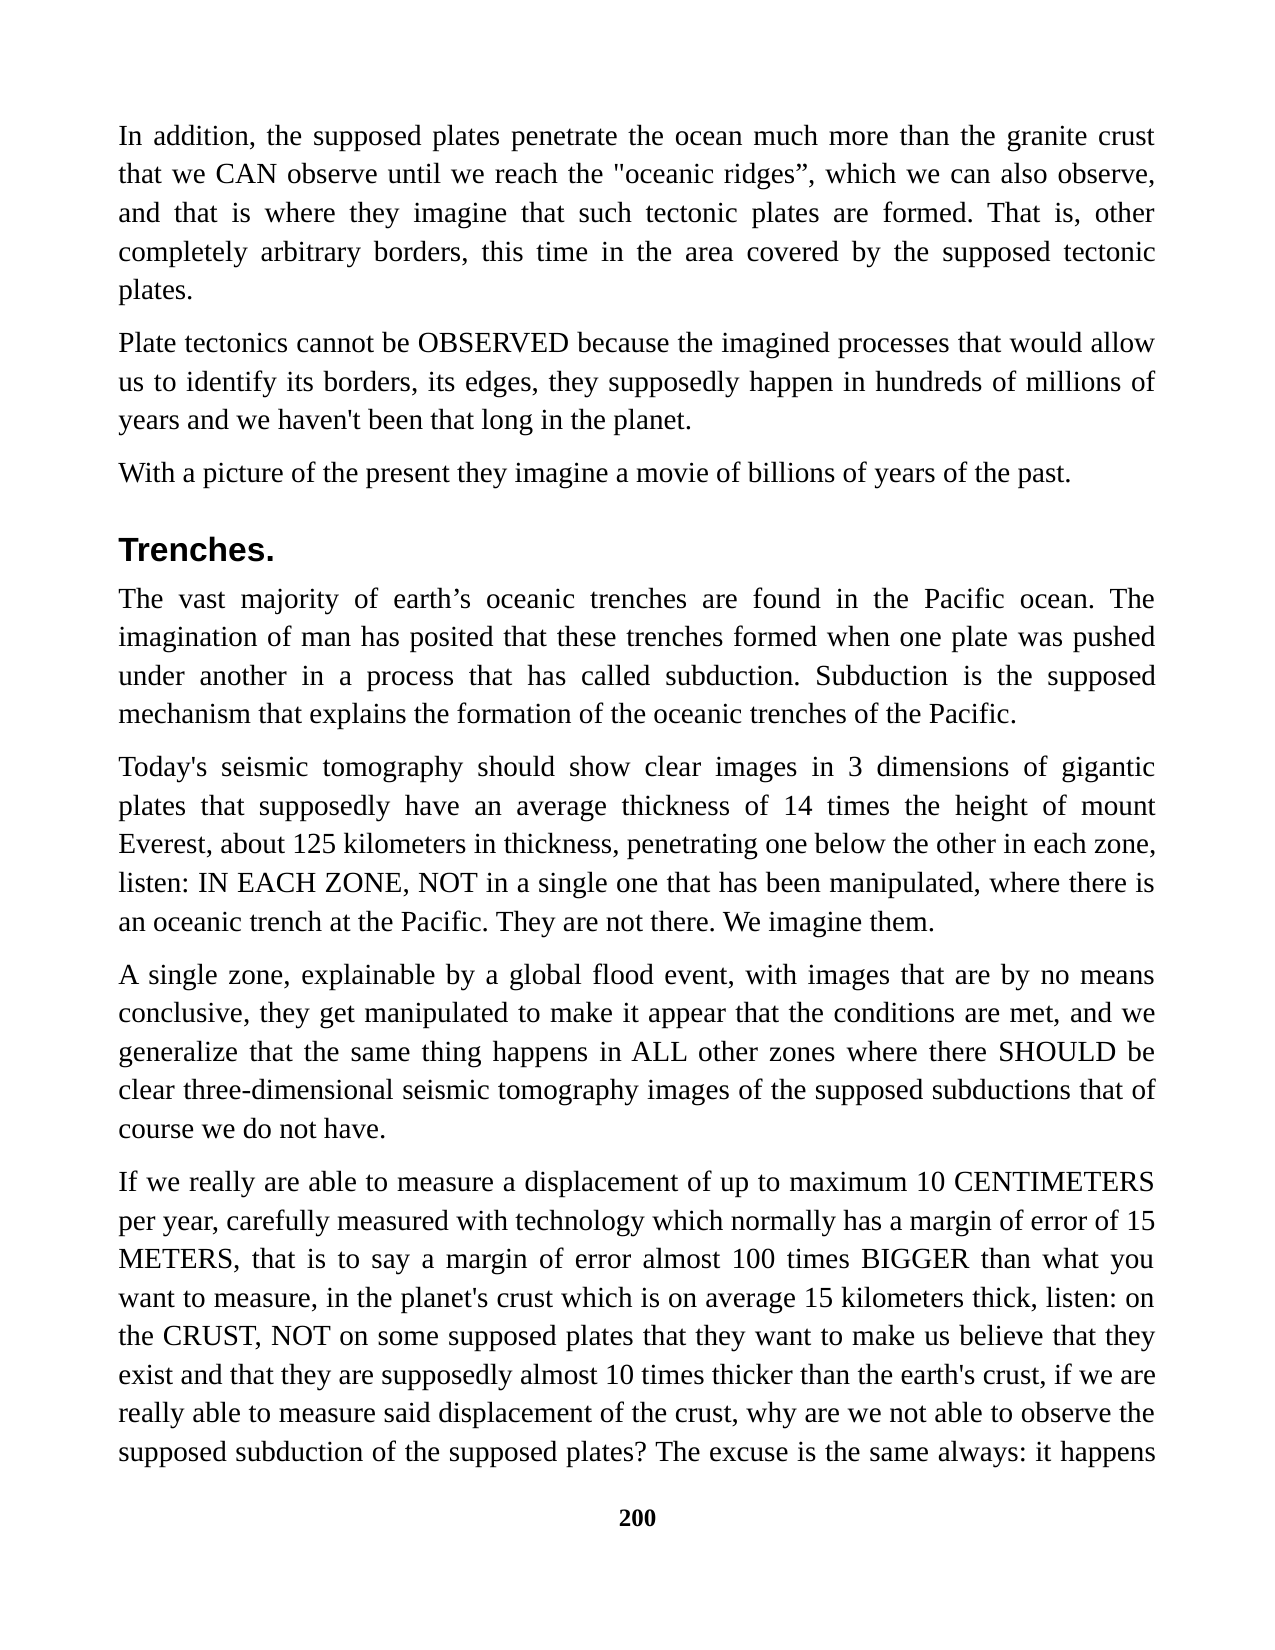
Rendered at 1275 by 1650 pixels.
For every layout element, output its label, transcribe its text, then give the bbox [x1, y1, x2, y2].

text The vast majority of earth’s oceanic trenches are found in the Pacific ocean. The imagination of man has posited that these trenches formed when one plate was pushed under another in a process that has called subduction. Subduction is the supposed mechanism that explains the formation of the oceanic trenches of the Pacific. [118, 581, 1157, 730]
text Today's seismic tomography should show clear images in 3 dimensions of gigantic plates that supposedly have an average thickness of 14 times the height of mount Everest, about 125 kilometers in thickness, penetrating one below the other in each zone, listen: IN EACH ZONE, NOT in a single one that has been manipulated, where there is an oceanic trench at the Pacific. They are not there. We imagine them. [118, 749, 1157, 937]
text A single zone, explainable by a global flood event, with images that are by no means conclusive, they get manipulated to make it appear that the conditions are met, and we generalize that the same thing happens in ALL other zones where there SHOULD be clear three-dimensional seismic tomography images of the supposed subductions that of course we do not have. [118, 957, 1157, 1144]
subtitle Trenches. [118, 529, 1157, 568]
text In addition, the supposed plates penetrate the ocean much more than the granite crust that we CAN observe until we reach the "oceanic ridges”, which we can also observe, and that is where they imagine that such tectonic plates are formed. That is, other completely arbitrary borders, this time in the area covered by the supposed tectonic plates. [118, 118, 1157, 306]
text If we really are able to measure a displacement of up to maximum 10 CENTIMETERS per year, carefully measured with technology which normally has a margin of error of 15 METERS, that is to say a margin of error almost 100 times BIGGER than what you want to measure, in the planet's crust which is on average 15 kilometers thick, listen: on the CRUST, NOT on some supposed plates that they want to make us believe that they exist and that they are supposedly almost 10 times thicker than the earth's crust, if we are really able to measure said displacement of the crust, why are we not able to observe the supposed subduction of the supposed plates? The excuse is the same always: it happens [118, 1164, 1157, 1467]
text Plate tectonics cannot be OBSERVED because the imagined processes that would allow us to identify its borders, its edges, they supposedly happen in hundreds of millions of years and we haven't been that long in the planet. [118, 325, 1157, 436]
text With a picture of the present they imagine a movie of billions of years of the past. [118, 456, 1157, 489]
